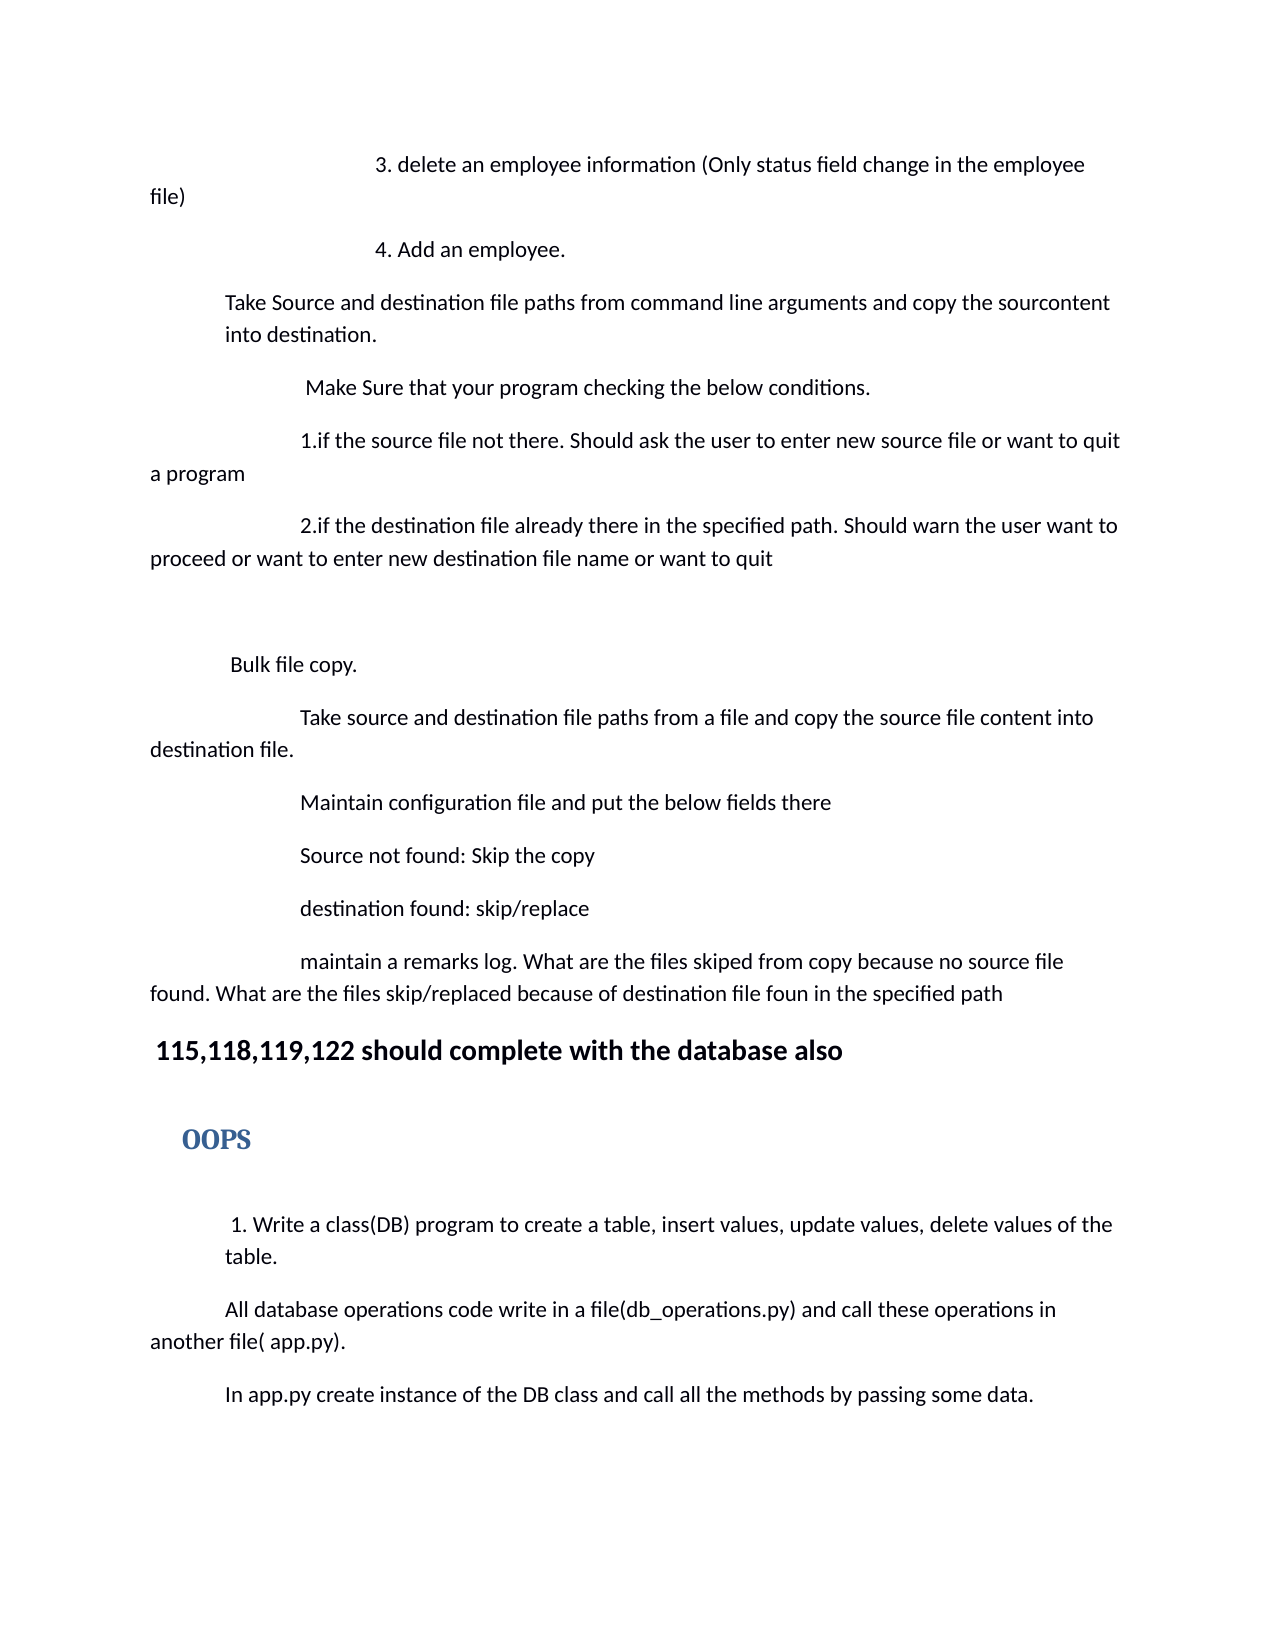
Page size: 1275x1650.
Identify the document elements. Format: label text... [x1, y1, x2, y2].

text All database operations code write in a file(db_operations.py) and call these operations in another file( app.py). [150, 1295, 1125, 1355]
text 4. Add an employee. [150, 235, 1125, 263]
text 115,118,119,122 should complete with the database also [150, 1032, 1125, 1068]
subtitle OOPS [150, 1123, 1125, 1157]
list 1. Write a class(DB) program to create a table, insert values, update values, delete values of the table. [225, 1210, 1125, 1270]
text Make Sure that your program checking the below conditions. [150, 373, 1125, 401]
text 2.if the destination file already there in the specified path. Should warn the user want to proceed or want to enter new destination file name or want to quit [150, 512, 1125, 572]
list Take Source and destination file paths from command line arguments and copy the sourcontent into destination. [225, 288, 1125, 348]
text maintain a remarks log. What are the files skiped from copy because no source file found. What are the files skip/replaced because of destination file foun in the specified path [150, 947, 1125, 1007]
text Maintain configuration file and put the below fields there [150, 788, 1125, 816]
text Take source and destination file paths from a file and copy the source file content into destination file. [150, 703, 1125, 763]
text Source not found: Skip the copy [150, 841, 1125, 869]
text 1.if the source file not there. Should ask the user to enter new source file or want to quit a program [150, 426, 1125, 487]
text destination found: skip/replace [150, 894, 1125, 922]
text In app.py create instance of the DB class and call all the methods by passing some data. [150, 1380, 1125, 1408]
list Bulk file copy. [225, 650, 1125, 678]
text 3. delete an employee information (Only status field change in the employee file) [150, 150, 1125, 210]
